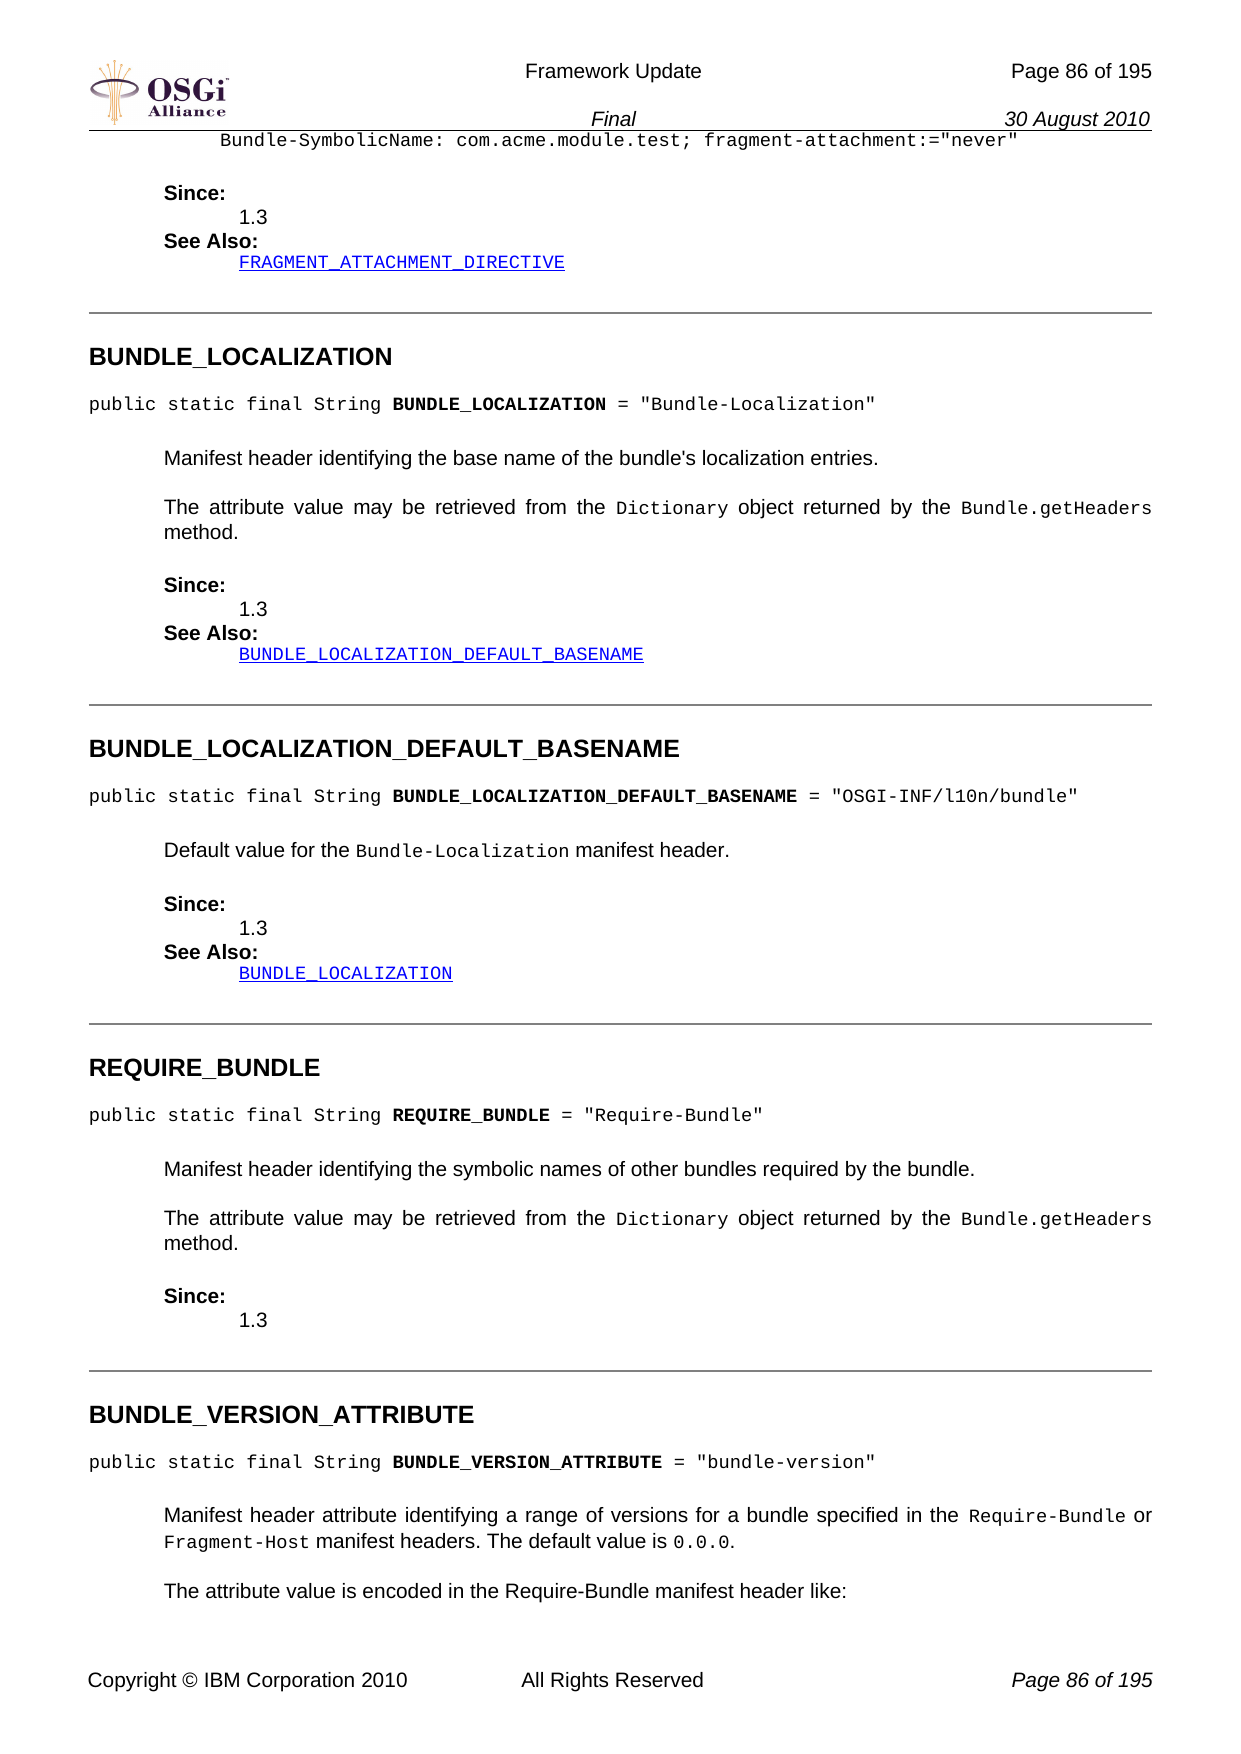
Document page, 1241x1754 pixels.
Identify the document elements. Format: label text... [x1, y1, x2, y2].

text The attribute value may be retrieved from the Dictionary object returned by the Bundle.getHeaders method. [163, 494, 1152, 544]
subtitle BUNDLE_LOCALIZATION_DEFAULT_BASENAME [88, 734, 1152, 763]
text Since: [163, 573, 1152, 597]
text See Also: [163, 229, 1152, 253]
text 1.3 [238, 205, 1152, 229]
text Manifest header identifying the symbolic names of other bundles required by the bundle. [163, 1157, 1152, 1181]
text public static final String BUNDLE_VERSION_ATTRIBUTE = "bundle-version" [88, 1453, 1152, 1474]
text 1.3 [238, 597, 1152, 621]
text public static final String REQUIRE_BUNDLE = "Require-Bundle" [88, 1106, 1152, 1127]
subtitle BUNDLE_VERSION_ATTRIBUTE [88, 1400, 1152, 1429]
text BUNDLE_LOCALIZATION [238, 964, 1152, 985]
text public static final String BUNDLE_LOCALIZATION_DEFAULT_BASENAME = "OSGI-INF/l10n/bundle" [88, 787, 1152, 808]
text See Also: [163, 621, 1152, 645]
picture [90, 60, 230, 125]
text Manifest header identifying the base name of the bundle's localization entries. [163, 446, 1152, 469]
subtitle BUNDLE_LOCALIZATION [88, 342, 1152, 371]
subtitle REQUIRE_BUNDLE [88, 1053, 1152, 1082]
text The attribute value is encoded in the Require-Bundle manifest header like: [163, 1579, 1152, 1603]
text Since: [163, 1284, 1152, 1308]
text Since: [163, 892, 1152, 916]
text FRAGMENT_ATTACHMENT_DIRECTIVE [238, 253, 1152, 274]
text See Also: [163, 940, 1152, 964]
text 1.3 [238, 916, 1152, 940]
text public static final String BUNDLE_LOCALIZATION = "Bundle-Localization" [88, 395, 1152, 416]
text BUNDLE_LOCALIZATION_DEFAULT_BASENAME [238, 645, 1152, 666]
text Since: [163, 181, 1152, 205]
text Bundle-SymbolicName: com.acme.module.test; fragment-attachment:="never" [163, 131, 1152, 152]
text Manifest header attribute identifying a range of versions for a bundle specified in the Require-Bundle or Fragment-Host manifest headers. The default value is 0.0.0. [163, 1503, 1152, 1554]
text 1.3 [238, 1308, 1152, 1332]
text The attribute value may be retrieved from the Dictionary object returned by the Bundle.getHeaders method. [163, 1206, 1152, 1255]
text Default value for the Bundle-Localization manifest header. [163, 837, 1152, 863]
